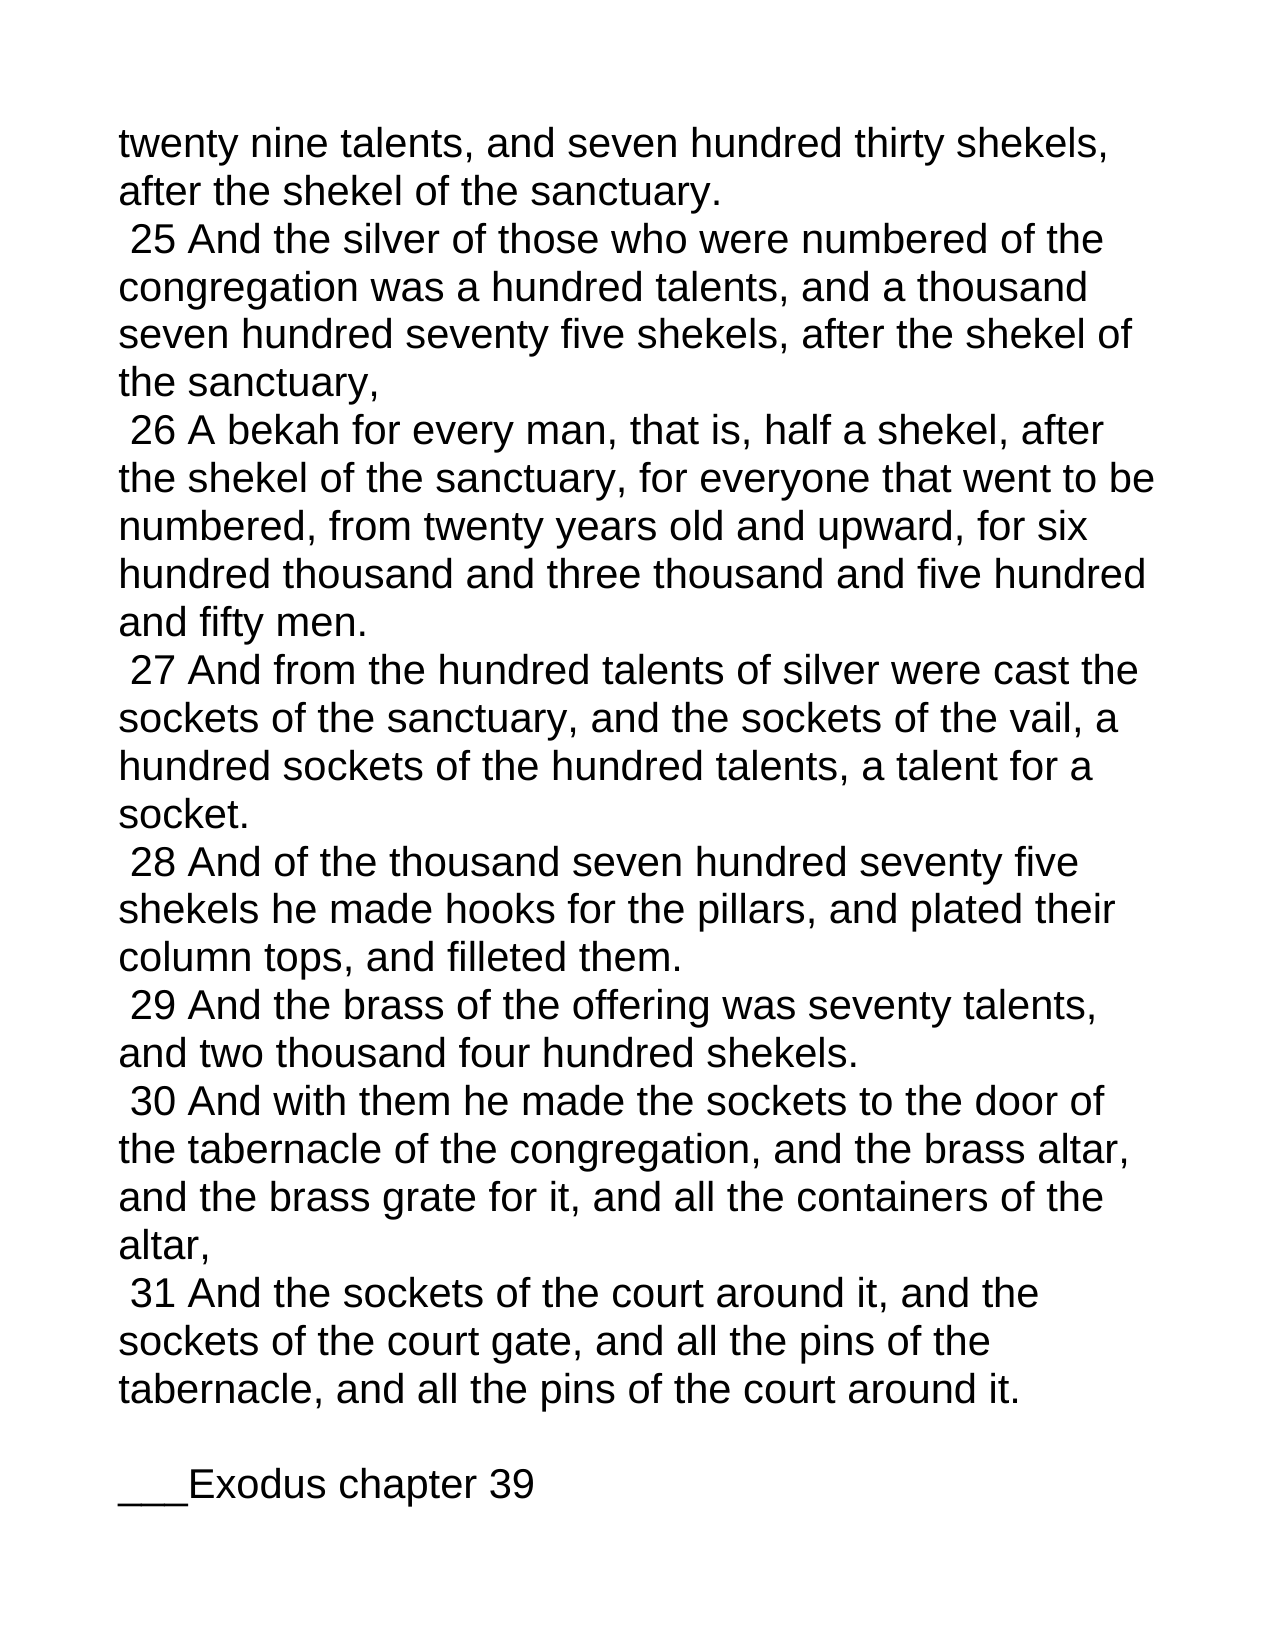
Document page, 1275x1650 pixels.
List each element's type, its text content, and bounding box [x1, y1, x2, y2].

text ___Exodus chapter 39 [118, 1460, 1157, 1508]
text 27 And from the hundred talents of silver were cast the sockets of the sanctuary, and the sockets of the vail, a hundred sockets of the hundred talents, a talent for a socket. [118, 645, 1157, 837]
text twenty nine talents, and seven hundred thirty shekels, after the shekel of the sanctuary. [118, 118, 1157, 214]
text 28 And of the thousand seven hundred seventy five shekels he made hooks for the pillars, and plated their column tops, and filleted them. [118, 837, 1157, 981]
text 31 And the sockets of the court around it, and the sockets of the court gate, and all the pins of the tabernacle, and all the pins of the court around it. [118, 1268, 1157, 1412]
text 30 And with them he made the sockets to the door of the tabernacle of the congregation, and the brass altar, and the brass grate for it, and all the containers of the altar, [118, 1076, 1157, 1268]
text 25 And the silver of those who were numbered of the congregation was a hundred talents, and a thousand seven hundred seventy five shekels, after the shekel of the sanctuary, [118, 214, 1157, 406]
text 29 And the brass of the offering was seventy talents, and two thousand four hundred shekels. [118, 981, 1157, 1076]
text 26 A bekah for every man, that is, half a shekel, after the shekel of the sanctuary, for everyone that went to be numbered, from twenty years old and upward, for six hundred thousand and three thousand and five hundred and fifty men. [118, 406, 1157, 645]
